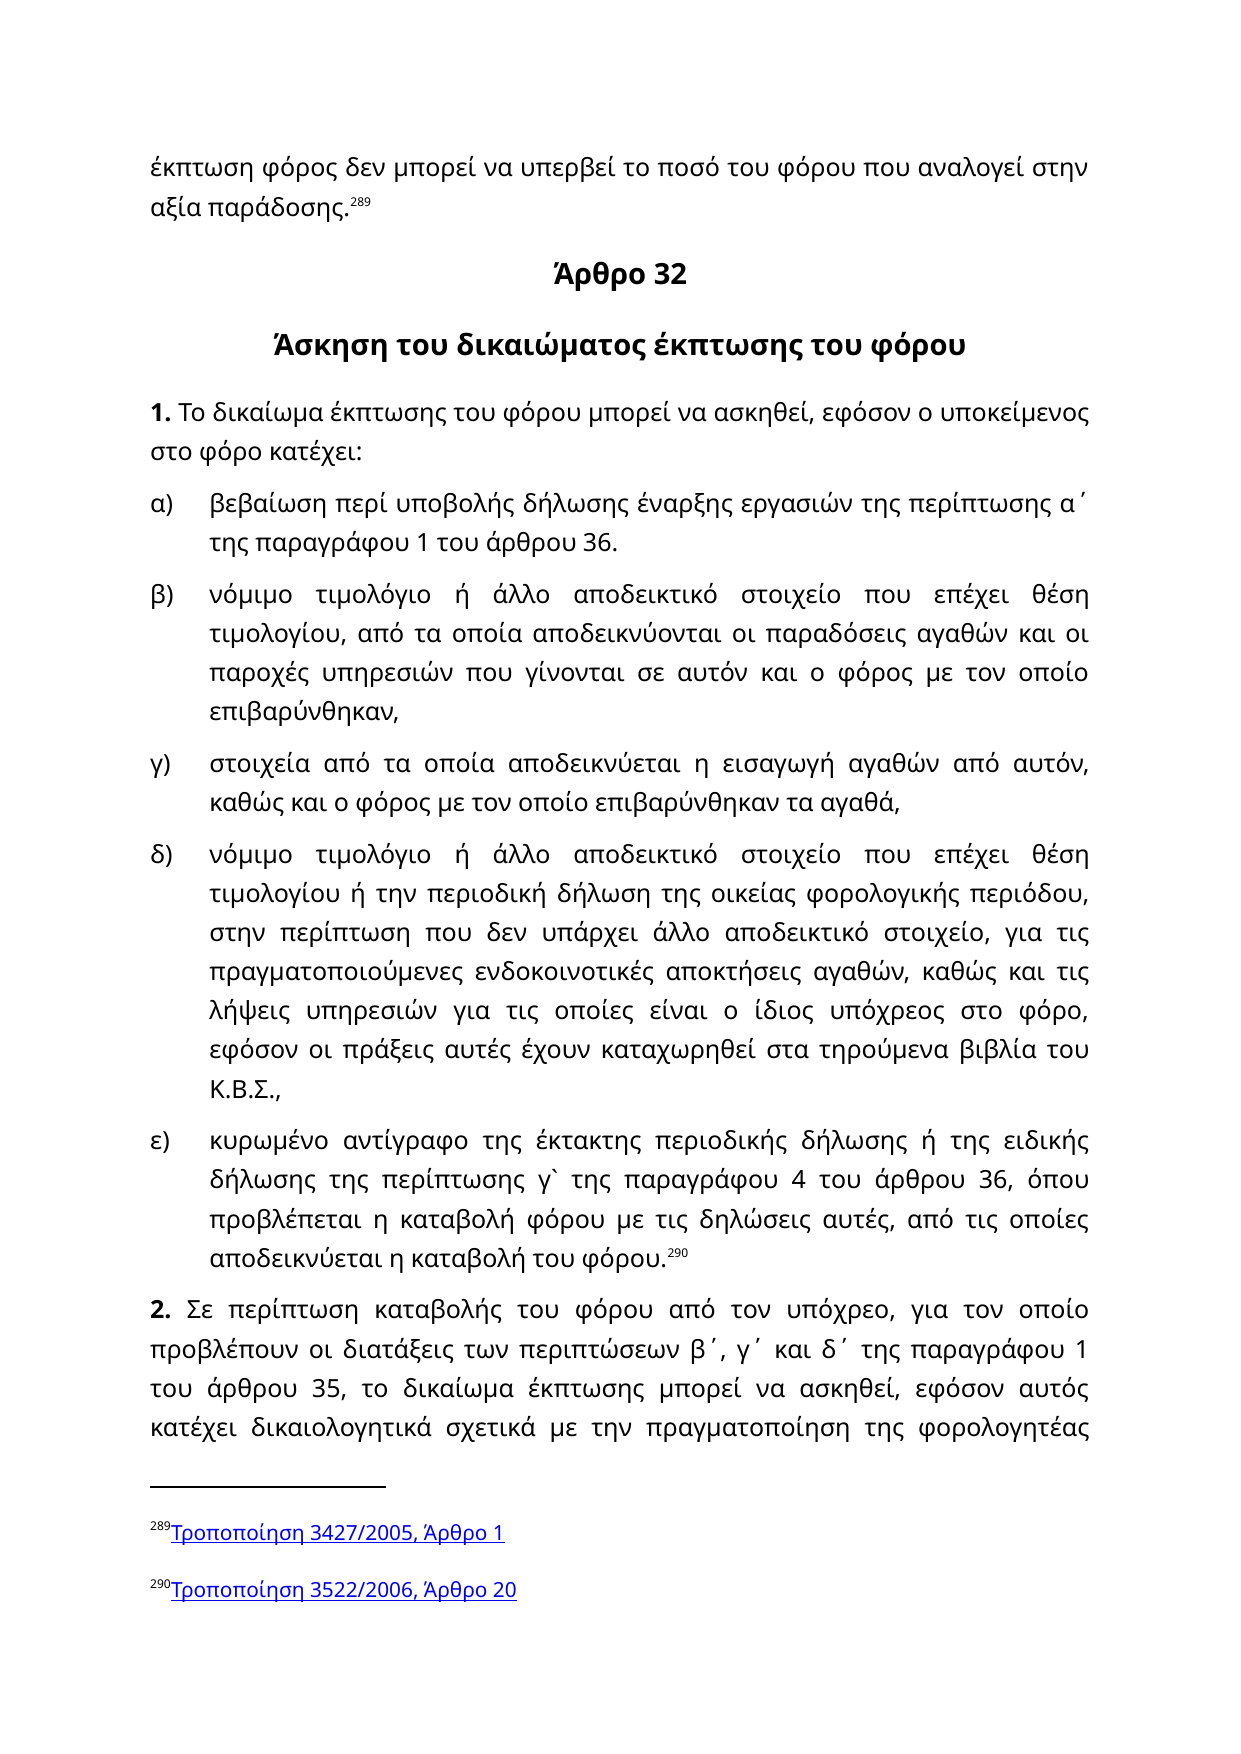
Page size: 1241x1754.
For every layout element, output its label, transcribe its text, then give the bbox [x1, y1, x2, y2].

text 1. Το δικαίωμα έκπτωσης του φόρου μπορεί να ασκηθεί, εφόσον ο υποκείμενος στο φόρο κατέχει: [150, 394, 1090, 468]
text Τροποποίηση 3522/2006, Άρθρο 20 [150, 1576, 1090, 1604]
text έκπτωση φόρος δεν μπορεί να υπερβεί το ποσό του φόρου που αναλογεί στην αξία παράδοσης. [150, 150, 1090, 223]
subtitle Άσκηση του δικαιώματος έκπτωσης του φόρου [150, 324, 1090, 364]
subtitle Άρθρο 32 [150, 253, 1090, 293]
list γ) στοιχεία από τα οποία αποδεικνύεται η εισαγωγή αγαθών από αυτόν, καθώς και ο φόρος με τον οποίο επιβαρύνθηκαν τα αγαθά, [150, 745, 1090, 819]
list β) νόμιμο τιμολόγιο ή άλλο αποδεικτικό στοιχείο που επέχει θέση τιμολογίου, από τα οποία αποδεικνύονται οι παραδόσεις αγαθών και οι παροχές υπηρεσιών που γίνονται σε αυτόν και ο φόρος με τον οποίο επιβαρύνθηκαν, [150, 576, 1090, 728]
text Τροποποίηση 3427/2005, Άρθρο 1 [150, 1518, 1090, 1546]
list δ) νόμιμο τιμολόγιο ή άλλο αποδεικτικό στοιχείο που επέχει θέση τιμολογίου ή την περιοδική δήλωση της οικείας φορολογικής περιόδου, στην περίπτωση που δεν υπάρχει άλλο αποδεικτικό στοιχείο, για τις πραγματοποιούμενες ενδοκοινοτικές αποκτήσεις αγαθών, καθώς και τις λήψεις υπηρεσιών για τις οποίες είναι ο ίδιος υπόχρεος στο φόρο, εφόσον οι πράξεις αυτές έχουν καταχωρηθεί στα τηρούμενα βιβλία του Κ.Β.Σ., [150, 836, 1090, 1105]
list α) βεβαίωση περί υποβολής δήλωσης έναρξης εργασιών της περίπτωσης α΄ της παραγράφου 1 του άρθρου 36. [150, 485, 1090, 559]
text 2. Σε περίπτωση καταβολής του φόρου από τον υπόχρεο, για τον οποίο προβλέπουν οι διατάξεις των περιπτώσεων β΄, γ΄ και δ΄ της παραγράφου 1 του άρθρου 35, το δικαίωμα έκπτωσης μπορεί να ασκηθεί, εφόσον αυτός κατέχει δικαιολογητικά σχετικά με την πραγματοποίηση της φορολογητέας [150, 1292, 1090, 1444]
list ε) κυρωμένο αντίγραφο της έκτακτης περιοδικής δήλωσης ή της ειδικής δήλωσης της περίπτωσης γ` της παραγράφου 4 του άρθρου 36, όπου προβλέπεται η καταβολή φόρου με τις δηλώσεις αυτές, από τις οποίες αποδεικνύεται η καταβολή του φόρου. [150, 1123, 1090, 1274]
